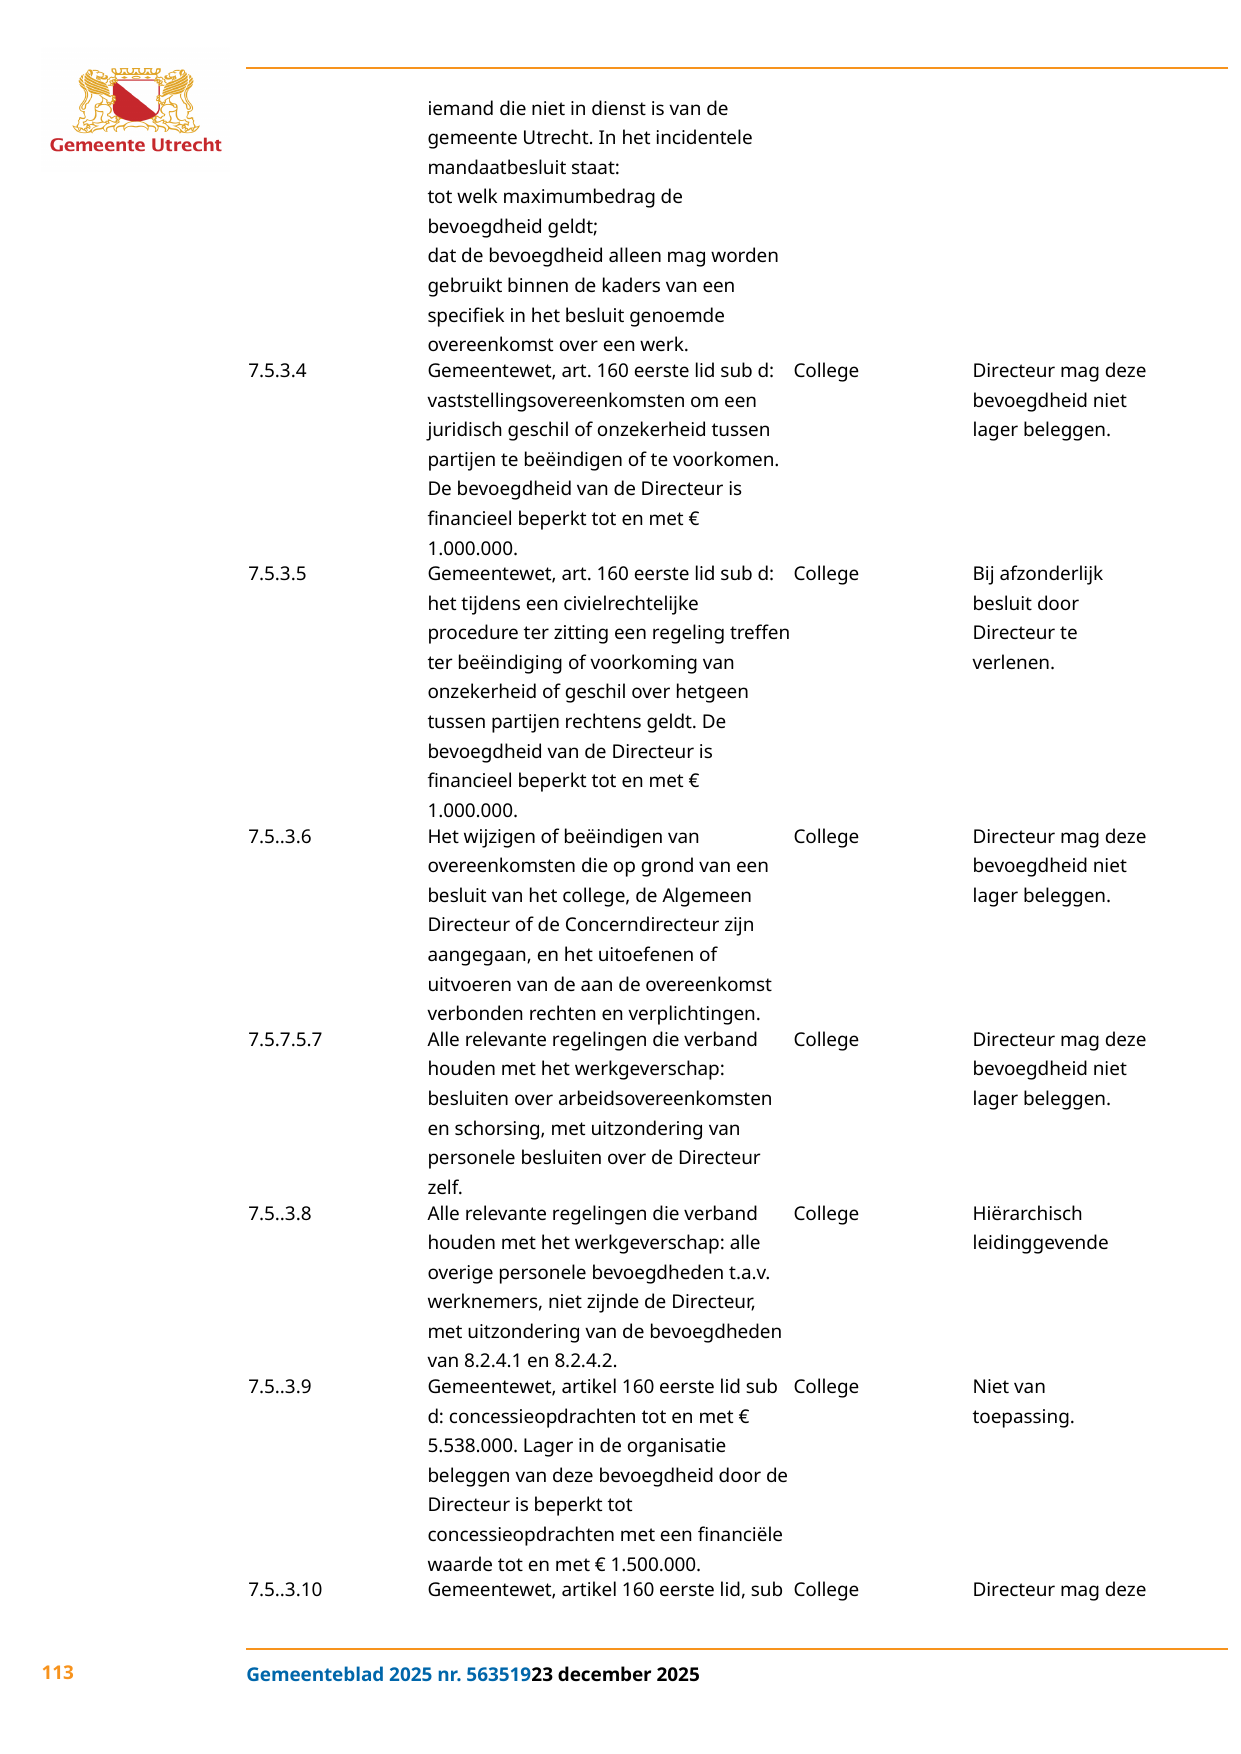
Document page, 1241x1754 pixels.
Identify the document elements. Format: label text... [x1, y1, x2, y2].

picture [41, 47, 231, 172]
table_cell College [793, 1026, 972, 1200]
table_cell College [793, 560, 972, 823]
table_cell [793, 95, 972, 357]
table_cell Directeur mag deze [973, 1577, 1152, 1602]
table_cell Het wijzigen of beëindigen van overeenkomsten die op grond van een besluit van het college, de Algemeen Directeur of de Concerndirecteur zijn aangegaan, en het uitoefenen of uitvoeren van de aan de overeenkomst verbonden rechten en verplichtingen. [427, 823, 793, 1026]
table_cell Gemeentewet, art. 160 eerste lid sub d: het tijdens een civielrechtelijke procedure ter zitting een regeling treffen ter beëindiging of voorkoming van onzekerheid of geschil over hetgeen tussen partijen rechtens geldt. De bevoegdheid van de Directeur is financieel beperkt tot en met € 1.000.000. [427, 560, 793, 823]
table_cell College [793, 1373, 972, 1577]
table_cell College [793, 1200, 972, 1373]
table_cell Directeur mag deze bevoegdheid niet lager beleggen. [973, 1026, 1152, 1200]
table_cell 7.5..3.6 [248, 823, 427, 1026]
table_cell 7.5.7.5.7 [248, 1026, 427, 1200]
table_cell [973, 95, 1152, 357]
table_cell Bij afzonderlijk besluit door Directeur te verlenen. [973, 560, 1152, 823]
table_cell Alle relevante regelingen die verband houden met het werkgeverschap: besluiten over arbeidsovereenkomsten en schorsing, met uitzondering van personele besluiten over de Directeur zelf. [427, 1026, 793, 1200]
table_cell [248, 95, 427, 357]
table_cell Gemeentewet, artikel 160 eerste lid, sub [427, 1577, 793, 1602]
table_cell College [793, 1577, 972, 1602]
table_cell iemand die niet in dienst is van de gemeente Utrecht. In het incidentele mandaatbesluit staat: tot welk maximumbedrag de bevoegdheid geldt; dat de bevoegdheid alleen mag worden gebruikt binnen de kaders van een specifiek in het besluit genoemde overeenkomst over een werk. [427, 95, 793, 357]
table_cell Niet van toepassing. [973, 1373, 1152, 1577]
table_cell 7.5..3.8 [248, 1200, 427, 1373]
table_cell Hiërarchisch leidinggevende [973, 1200, 1152, 1373]
table_cell 7.5..3.10 [248, 1577, 427, 1602]
table_cell Directeur mag deze bevoegdheid niet lager beleggen. [973, 823, 1152, 1026]
table_cell Gemeentewet, artikel 160 eerste lid sub d: concessieopdrachten tot en met € 5.538.000. Lager in de organisatie beleggen van deze bevoegdheid door de Directeur is beperkt tot concessieopdrachten met een financiële waarde tot en met € 1.500.000. [427, 1373, 793, 1577]
table_cell Directeur mag deze bevoegdheid niet lager beleggen. [973, 357, 1152, 560]
table_cell College [793, 357, 972, 560]
table_cell Gemeentewet, art. 160 eerste lid sub d: vaststellingsovereenkomsten om een juridisch geschil of onzekerheid tussen partijen te beëindigen of te voorkomen. De bevoegdheid van de Directeur is financieel beperkt tot en met € 1.000.000. [427, 357, 793, 560]
table_cell 7.5.3.5 [248, 560, 427, 823]
table_cell 7.5.3.4 [248, 357, 427, 560]
table_cell College [793, 823, 972, 1026]
table_cell Alle relevante regelingen die verband houden met het werkgeverschap: alle overige personele bevoegdheden t.a.v. werknemers, niet zijnde de Directeur, met uitzondering van de bevoegdheden van 8.2.4.1 en 8.2.4.2. [427, 1200, 793, 1373]
table_cell 7.5..3.9 [248, 1373, 427, 1577]
